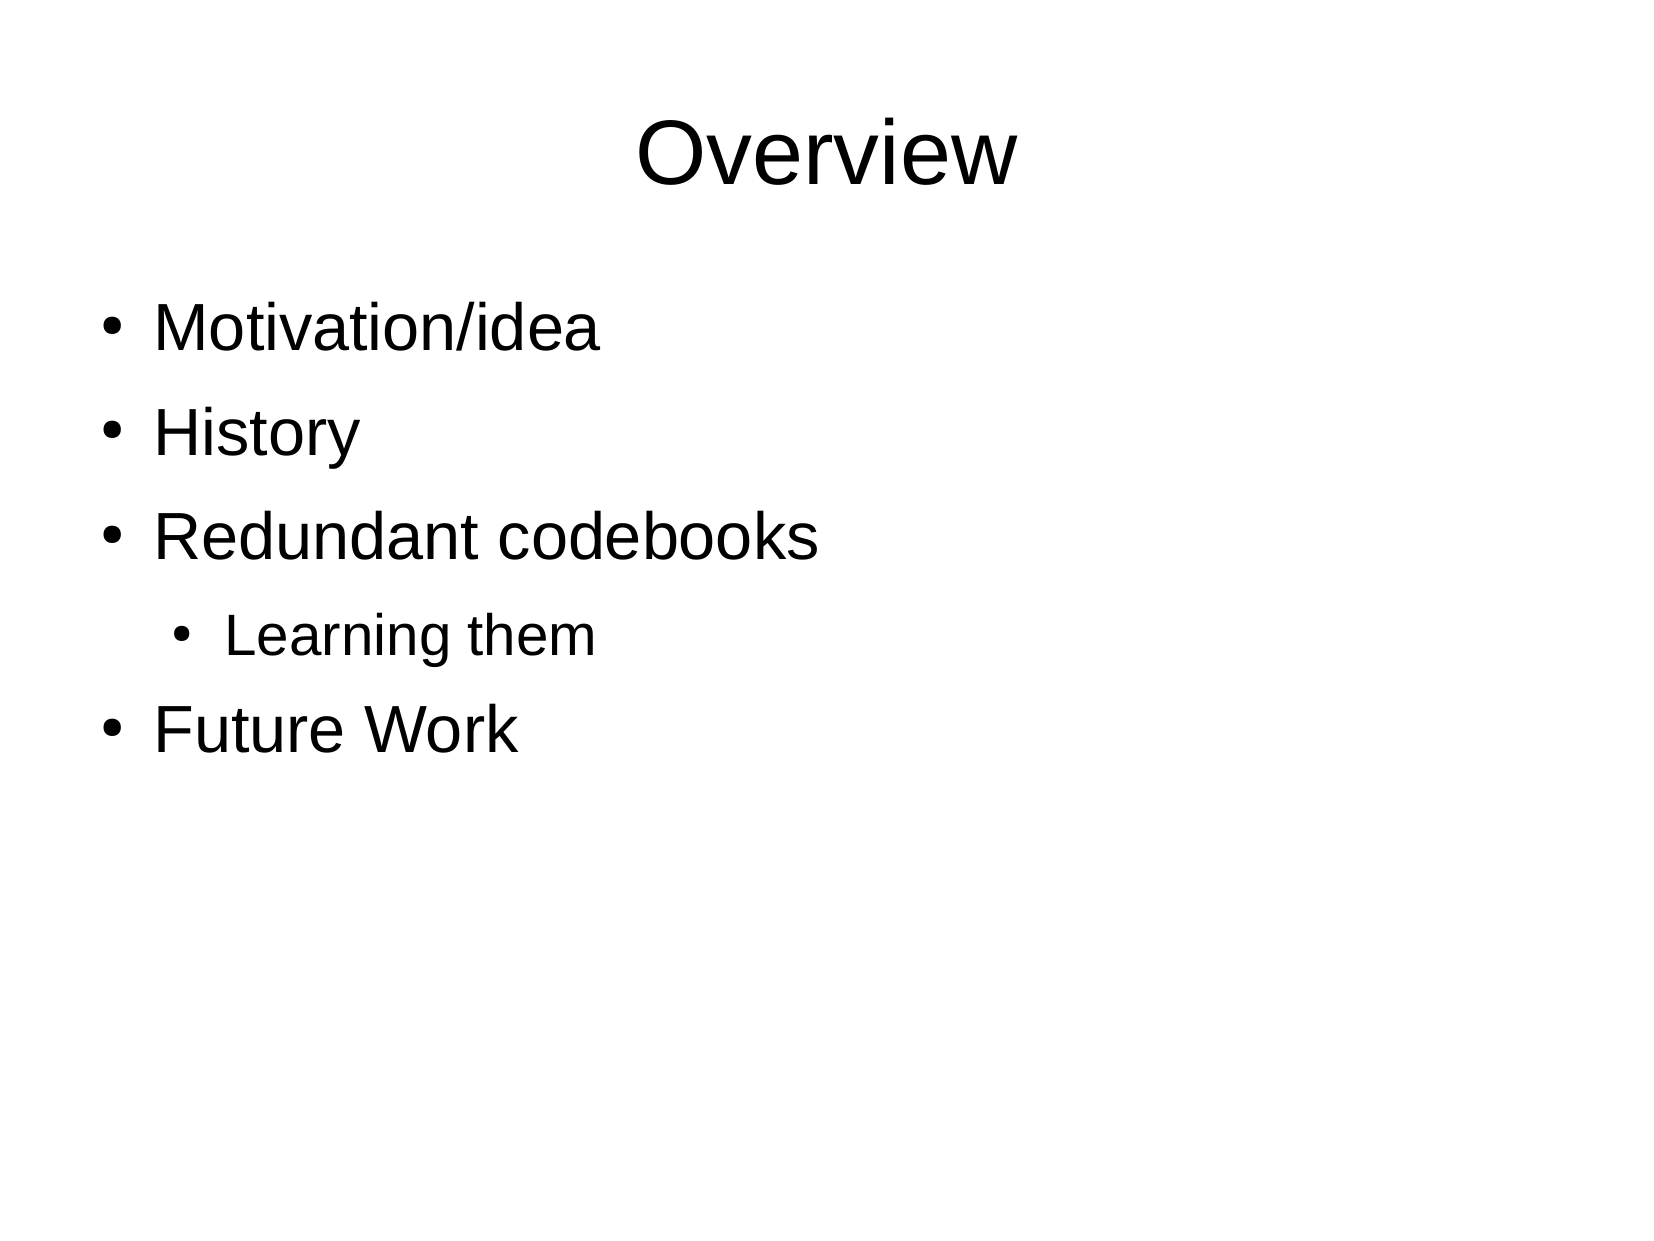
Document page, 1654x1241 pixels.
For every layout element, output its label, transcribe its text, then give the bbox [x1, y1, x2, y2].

list Motivation/idea History Redundant codebooks Learning them Future Work [82, 290, 1571, 1094]
title Overview [82, 49, 1571, 257]
